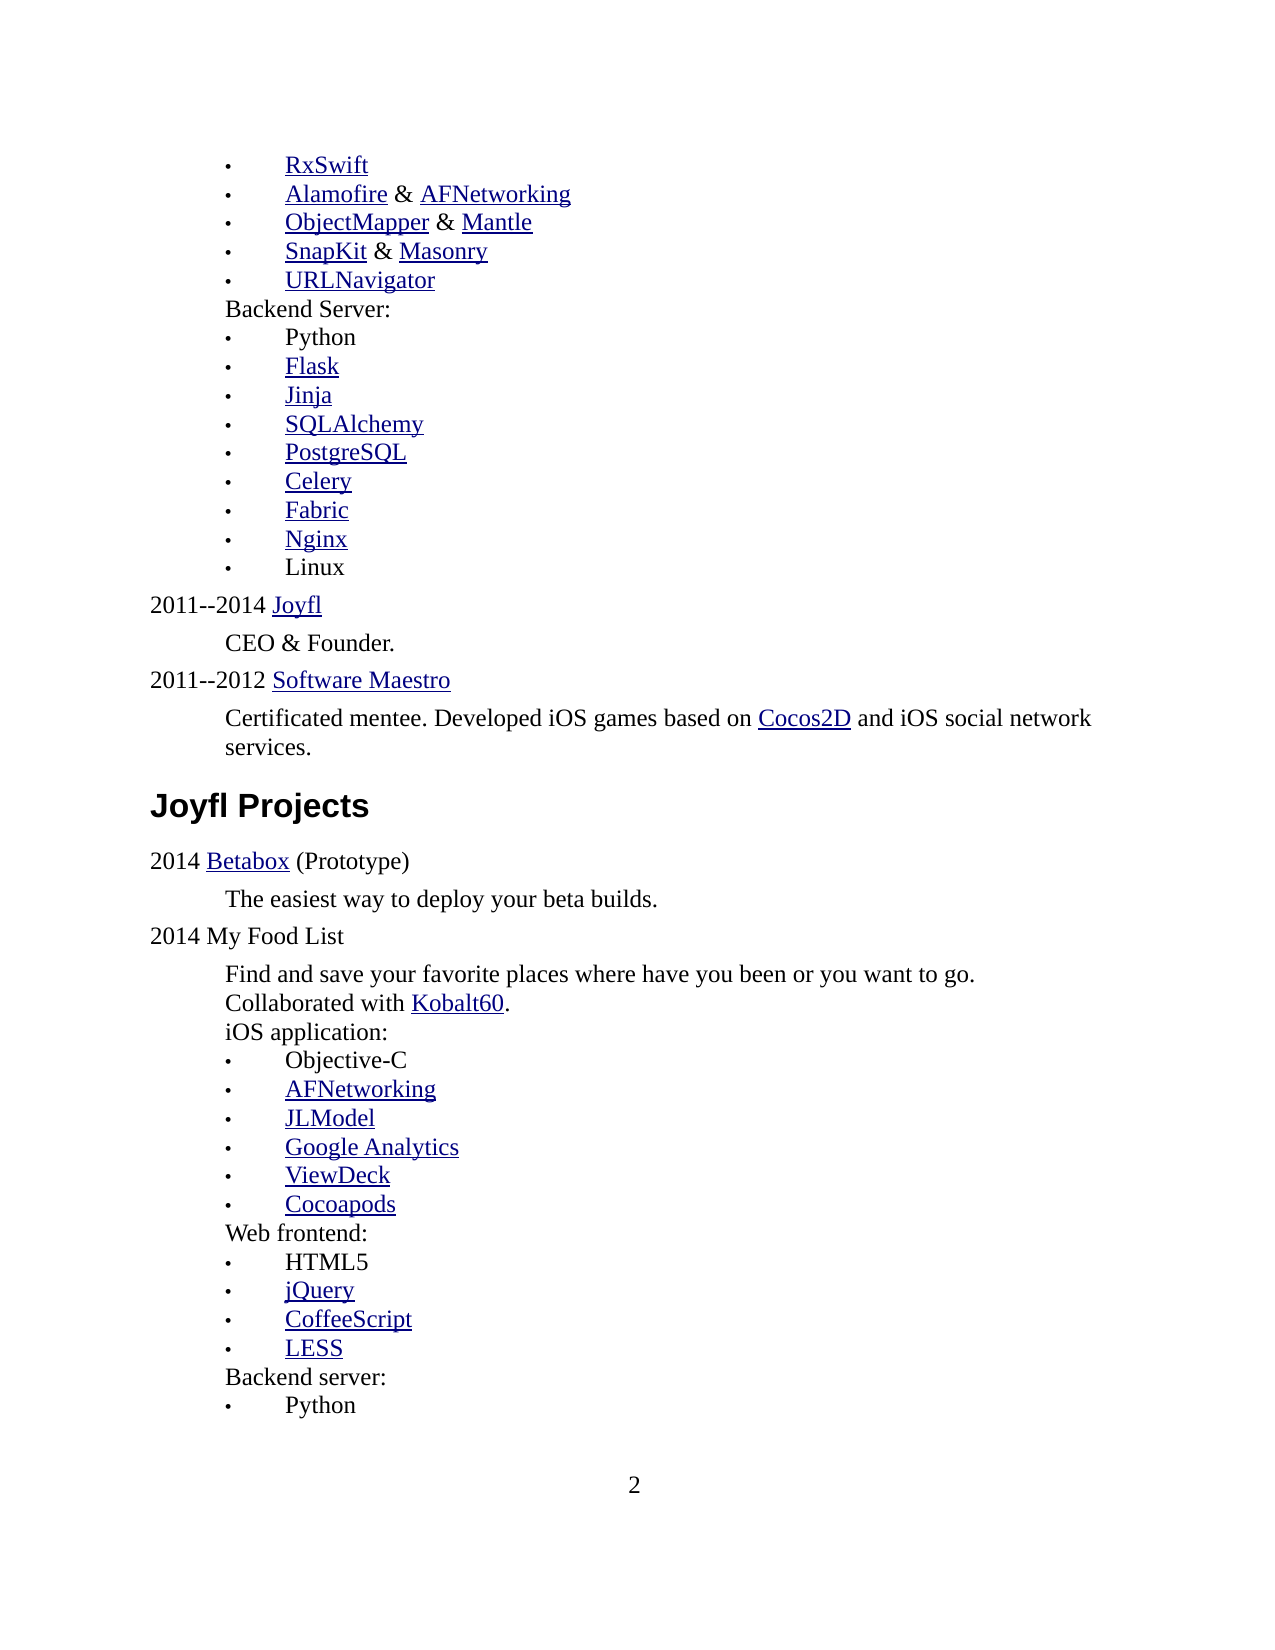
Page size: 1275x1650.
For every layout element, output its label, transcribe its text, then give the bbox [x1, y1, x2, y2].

list Flask [225, 351, 1125, 380]
text The easiest way to deploy your beta builds. [225, 884, 1125, 912]
subtitle Joyfl Projects [150, 786, 1125, 824]
text iOS application: [225, 1017, 1125, 1045]
text Backend server: [225, 1362, 1125, 1390]
list PostgreSQL [225, 437, 1125, 466]
list CoffeeScript [225, 1304, 1125, 1333]
list RxSwift [225, 150, 1125, 179]
list Celery [225, 466, 1125, 495]
list SQLAlchemy [225, 409, 1125, 437]
text 2014 My Food List [150, 921, 1125, 950]
list Objective-C [225, 1045, 1125, 1074]
list Linux [225, 552, 1125, 581]
list Nginx [225, 524, 1125, 552]
text CEO & Founder. [225, 628, 1125, 657]
list Fabric [225, 495, 1125, 524]
list Cocoapods [225, 1189, 1125, 1218]
list ObjectMapper & Mantle [225, 207, 1125, 236]
list Jinja [225, 380, 1125, 409]
list URLNavigator [225, 265, 1125, 294]
text 2014 Betabox (Prototype) [150, 846, 1125, 875]
list JLModel [225, 1103, 1125, 1132]
text Backend Server: [225, 294, 1125, 322]
list Python [225, 1390, 1125, 1419]
list Google Analytics [225, 1132, 1125, 1160]
text 2011--2012 Software Maestro [150, 666, 1125, 694]
text Find and save your favorite places where have you been or you want to go. [225, 959, 1125, 988]
text Certificated mentee. Developed iOS games based on Cocos2D and iOS social network services. [225, 703, 1125, 761]
text Web frontend: [225, 1218, 1125, 1247]
text 2011--2014 Joyfl [150, 590, 1125, 619]
list LESS [225, 1333, 1125, 1362]
list SnapKit & Masonry [225, 236, 1125, 265]
list jQuery [225, 1275, 1125, 1304]
list AFNetworking [225, 1074, 1125, 1103]
list Python [225, 322, 1125, 351]
list ViewDeck [225, 1160, 1125, 1189]
list Alamofire & AFNetworking [225, 179, 1125, 207]
list HTML5 [225, 1247, 1125, 1275]
text Collaborated with Kobalt60. [225, 988, 1125, 1017]
